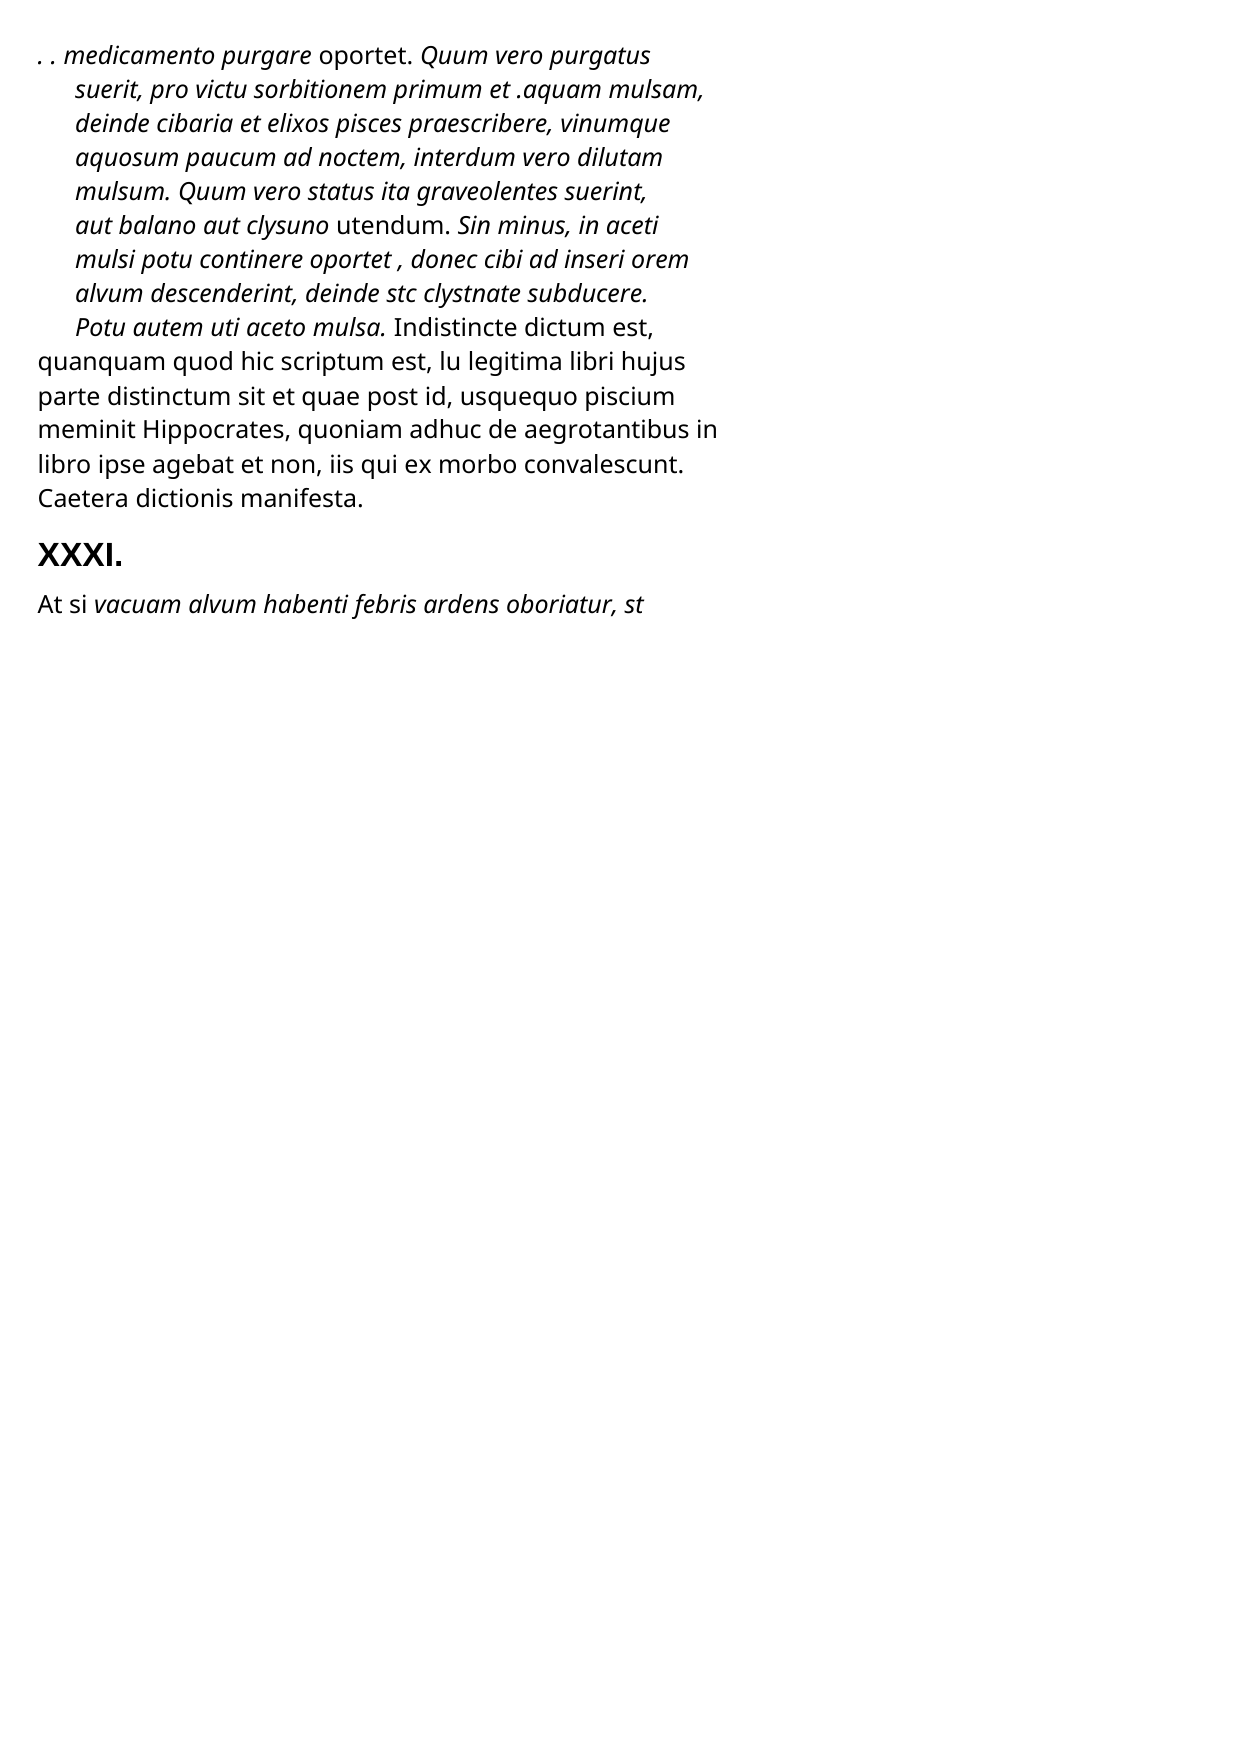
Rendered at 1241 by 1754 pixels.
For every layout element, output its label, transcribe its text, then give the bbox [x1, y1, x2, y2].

text Potu autem uti aceto mulsa. Indistincte dictum est, quanquam quod hic scriptum est, lu legitima libri hujus parte distinctum sit et quae post id, usquequo piscium meminit Hippocrates, quoniam adhuc de aegrotantibus in libro ipse agebat et non, iis qui ex morbo convalescunt. Caetera dictionis manifesta. [37, 310, 1203, 514]
subtitle XXXI. [37, 535, 1203, 574]
text At si vacuam alvum habenti febris ardens oboriatur, st [37, 586, 1203, 620]
text . . medicamento purgare oportet. Quum vero purgatus suerit, pro victu sorbitionem primum et .aquam mulsam, deinde cibaria et elixos pisces praescribere, vinumque aquosum paucum ad noctem, interdum vero dilutam mulsum. Quum vero status ita graveolentes suerint, aut balano aut clysuno utendum. Sin minus, in aceti mulsi potu continere oportet , donec cibi ad inseri orem alvum descenderint, deinde stc clystnate subducere. [37, 37, 1203, 310]
